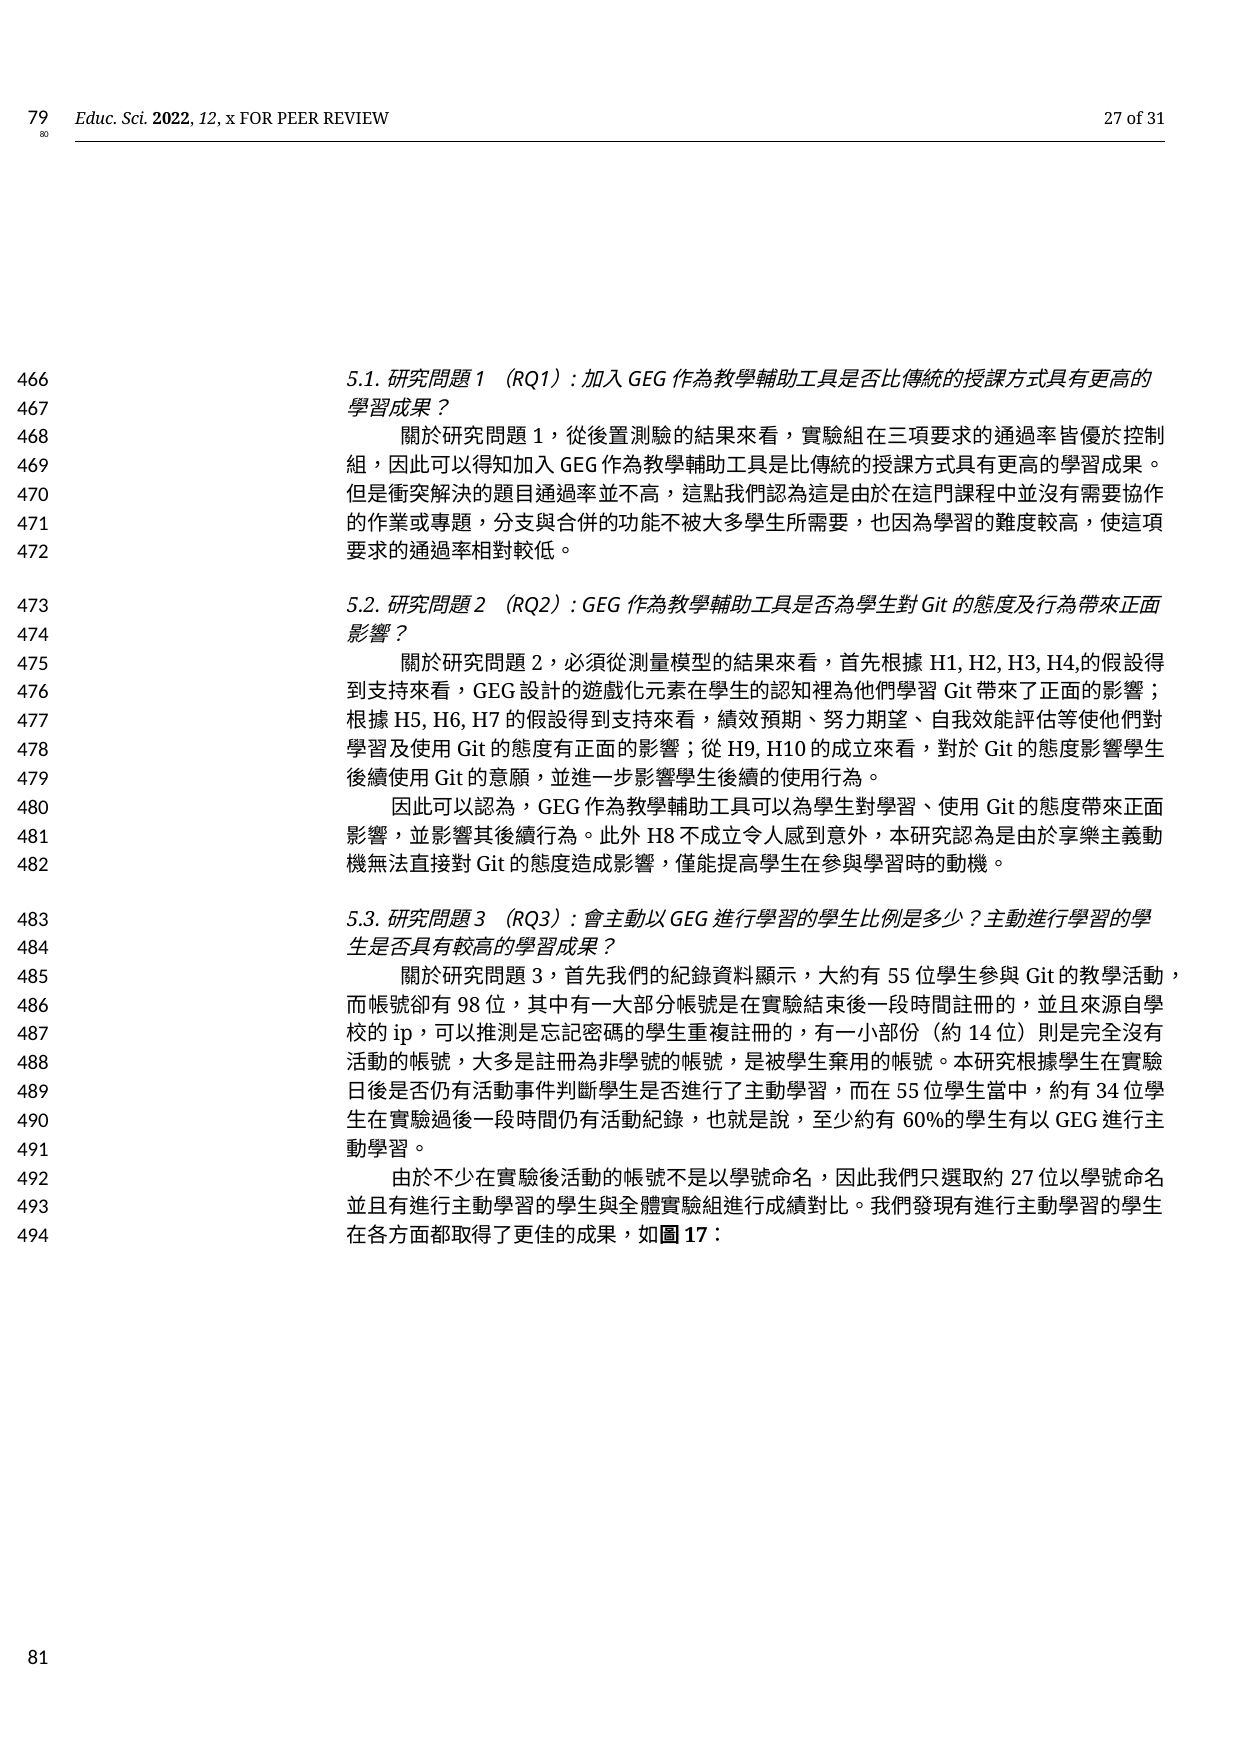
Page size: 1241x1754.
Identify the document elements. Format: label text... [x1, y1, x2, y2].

subtitle 5.3. 研究問題 3 （RQ3）: 會主動以GEG進行學習的學生比例是多少？主動進行學習的學生是否具有較高的學習成果？ [347, 903, 1165, 961]
text 關於研究問題3，首先我們的紀錄資料顯示，大約有55位學生參與Git的教學活動，而帳號卻有98位，其中有一大部分帳號是在實驗結束後一段時間註冊的，並且來源自學校的ip，可以推測是忘記密碼的學生重複註冊的，有一小部份（約14位）則是完全沒有活動的帳號，大多是註冊為非學號的帳號，是被學生棄用的帳號。本研究根據學生在實驗日後是否仍有活動事件判斷學生是否進行了主動學習，而在55位學生當中，約有34位學生在實驗過後一段時間仍有活動紀錄，也就是說，至少約有60%的學生有以GEG進行主動學習。 [347, 961, 1165, 1162]
text 關於研究問題1，從後置測驗的結果來看，實驗組在三項要求的通過率皆優於控制組，因此可以得知加入GEG作為教學輔助工具是比傳統的授課方式具有更高的學習成果。但是衝突解決的題目通過率並不高，這點我們認為這是由於在這門課程中並沒有需要協作的作業或專題，分支與合併的功能不被大多學生所需要，也因為學習的難度較高，使這項要求的通過率相對較低。 [347, 421, 1165, 565]
subtitle 5.1. 研究問題 1 （RQ1）: 加入GEG作為教學輔助工具是否比傳統的授課方式具有更高的學習成果？ [347, 363, 1165, 421]
subtitle 5.2. 研究問題 2 （RQ2）: GEG作為教學輔助工具是否為學生對Git的態度及行為帶來正面影響？ [347, 590, 1165, 647]
text 關於研究問題2，必須從測量模型的結果來看，首先根據H1, H2, H3, H4,的假設得到支持來看，GEG設計的遊戲化元素在學生的認知裡為他們學習Git帶來了正面的影響；根據H5, H6, H7的假設得到支持來看，績效預期、努力期望、自我效能評估等使他們對學習及使用Git的態度有正面的影響；從H9, H10的成立來看，對於Git的態度影響學生後續使用Git的意願，並進一步影響學生後續的使用行為。 [347, 647, 1165, 792]
text 由於不少在實驗後活動的帳號不是以學號命名，因此我們只選取約27位以學號命名並且有進行主動學習的學生與全體實驗組進行成績對比。我們發現有進行主動學習的學生在各方面都取得了更佳的成果，如圖17： [347, 1162, 1165, 1248]
text 因此可以認為，GEG作為教學輔助工具可以為學生對學習、使用Git的態度帶來正面影響，並影響其後續行為。此外H8不成立令人感到意外，本研究認為是由於享樂主義動機無法直接對Git的態度造成影響，僅能提高學生在參與學習時的動機。 [347, 792, 1165, 878]
